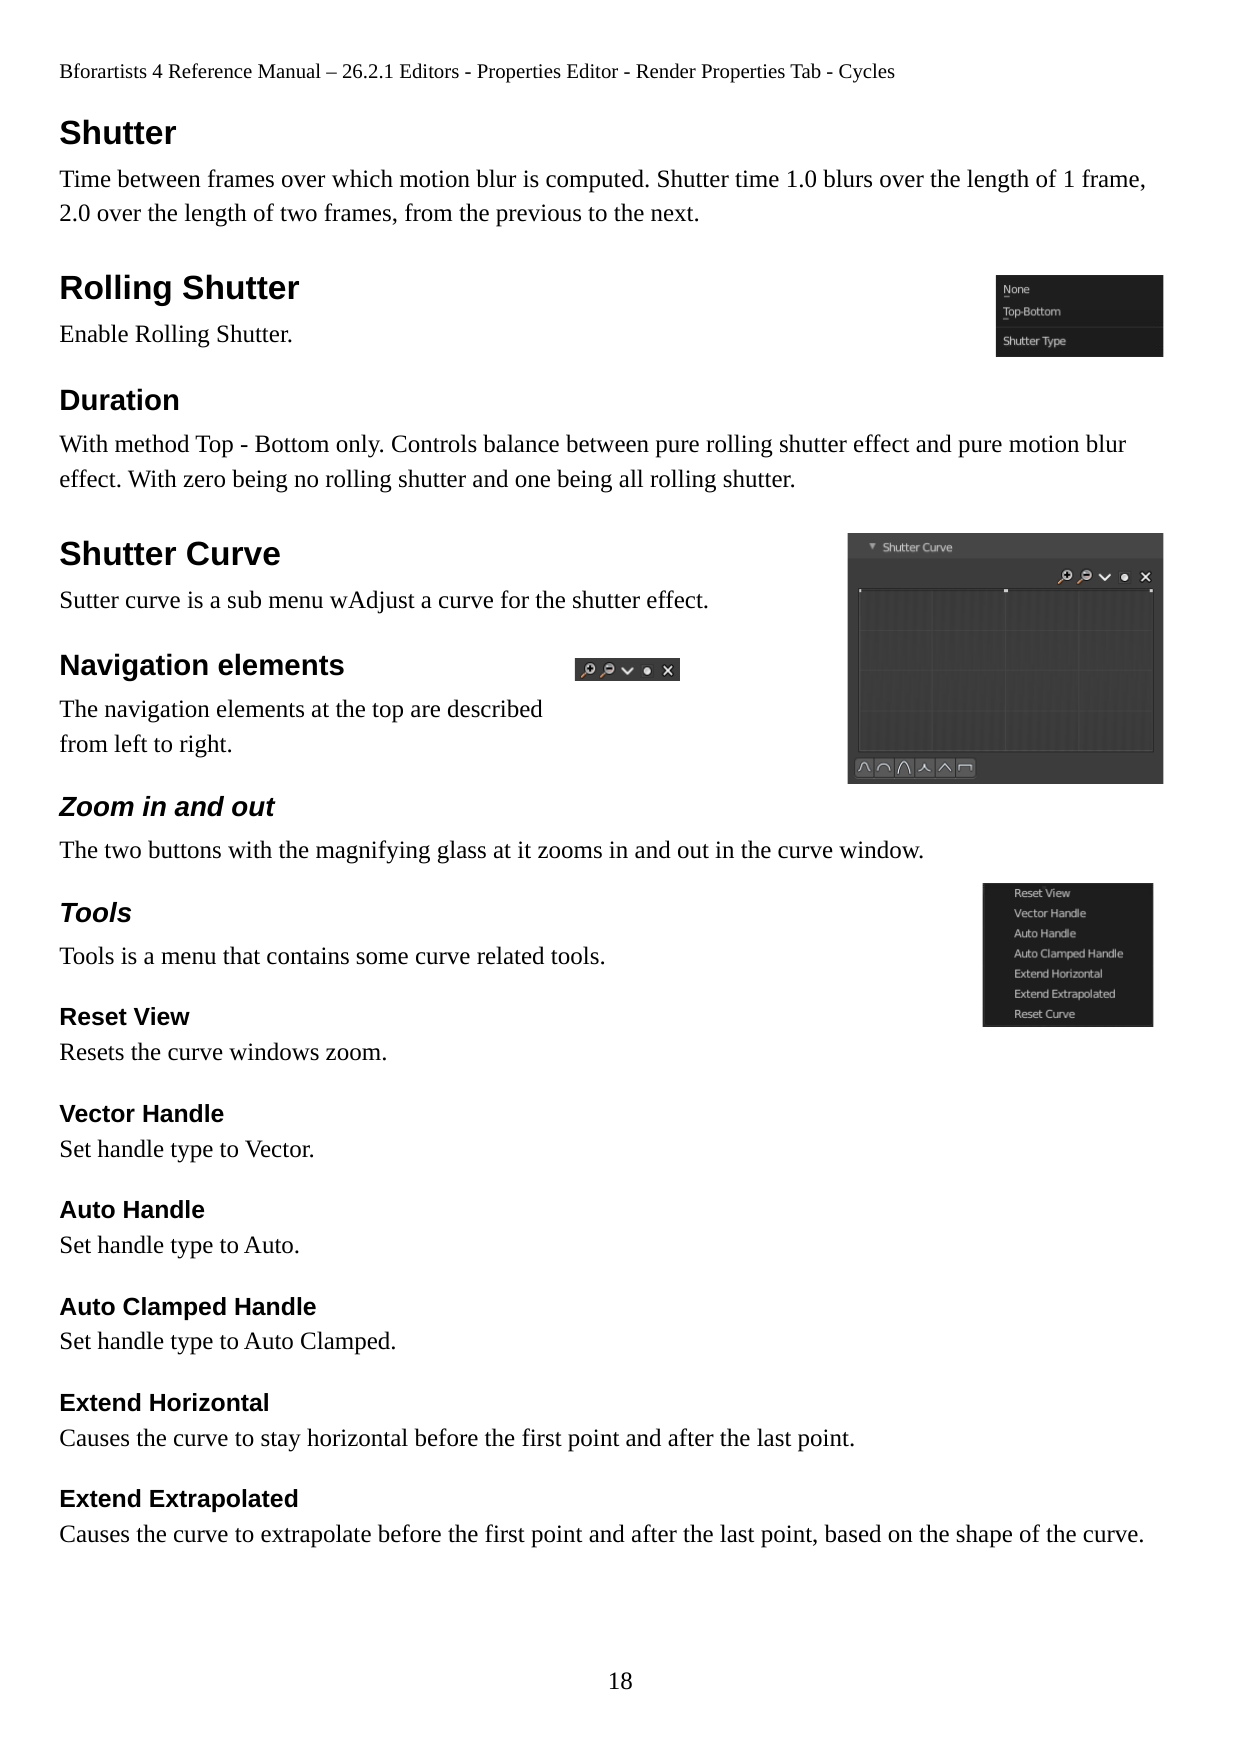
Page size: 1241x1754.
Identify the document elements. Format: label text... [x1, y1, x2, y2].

text The two buttons with the magnifying glass at it zooms in and out in the curve window. [59, 835, 1181, 864]
text Causes the curve to stay horizontal before the first point and after the last point. [59, 1423, 1181, 1451]
subtitle [1164, 533, 1181, 572]
subtitle Rolling Shutter [59, 268, 1181, 307]
picture [574, 658, 680, 681]
text With method Top - Bottom only. Controls balance between pure rolling shutter effect and pure motion blur effect. With zero being no rolling shutter and one being all rolling shutter. [59, 429, 1181, 492]
text Set handle type to Auto. [59, 1230, 1181, 1259]
text Causes the curve to extrapolate before the first point and after the last point, based on the shape of the curve. [59, 1519, 1181, 1548]
subtitle Vector Handle [59, 1099, 1181, 1127]
text The navigation elements at the top are described from left to right. [59, 694, 847, 758]
picture [995, 275, 1164, 357]
subtitle Shutter Curve [59, 533, 847, 572]
subtitle Duration [59, 383, 1181, 417]
subtitle Shutter [59, 113, 1181, 151]
subtitle Auto Clamped Handle [59, 1292, 1181, 1320]
text Resets the curve windows zoom. [59, 1037, 1181, 1066]
subtitle Extend Extrapolated [59, 1484, 1181, 1513]
subtitle Navigation elements [59, 648, 847, 682]
text Set handle type to Auto Clamped. [59, 1326, 1181, 1355]
subtitle Reset View [59, 1002, 1181, 1031]
picture [847, 533, 1164, 784]
subtitle Extend Horizontal [59, 1388, 1181, 1416]
picture [982, 883, 1154, 1027]
subtitle [1164, 648, 1181, 682]
text Enable Rolling Shutter. [59, 319, 995, 348]
subtitle Zoom in and out [59, 791, 1181, 822]
text [1164, 319, 1181, 348]
text Time between frames over which motion blur is computed. Shutter time 1.0 blurs over the length of 1 frame, 2.0 over the length of two frames, from the previous to the next. [59, 164, 1181, 227]
subtitle Auto Handle [59, 1195, 1181, 1224]
subtitle Tools [59, 897, 982, 928]
text Set handle type to Vector. [59, 1134, 1181, 1162]
text Sutter curve is a sub menu wAdjust a curve for the shutter effect. [59, 585, 847, 613]
subtitle [1154, 897, 1181, 928]
text Tools is a menu that contains some curve related tools. [59, 941, 982, 970]
